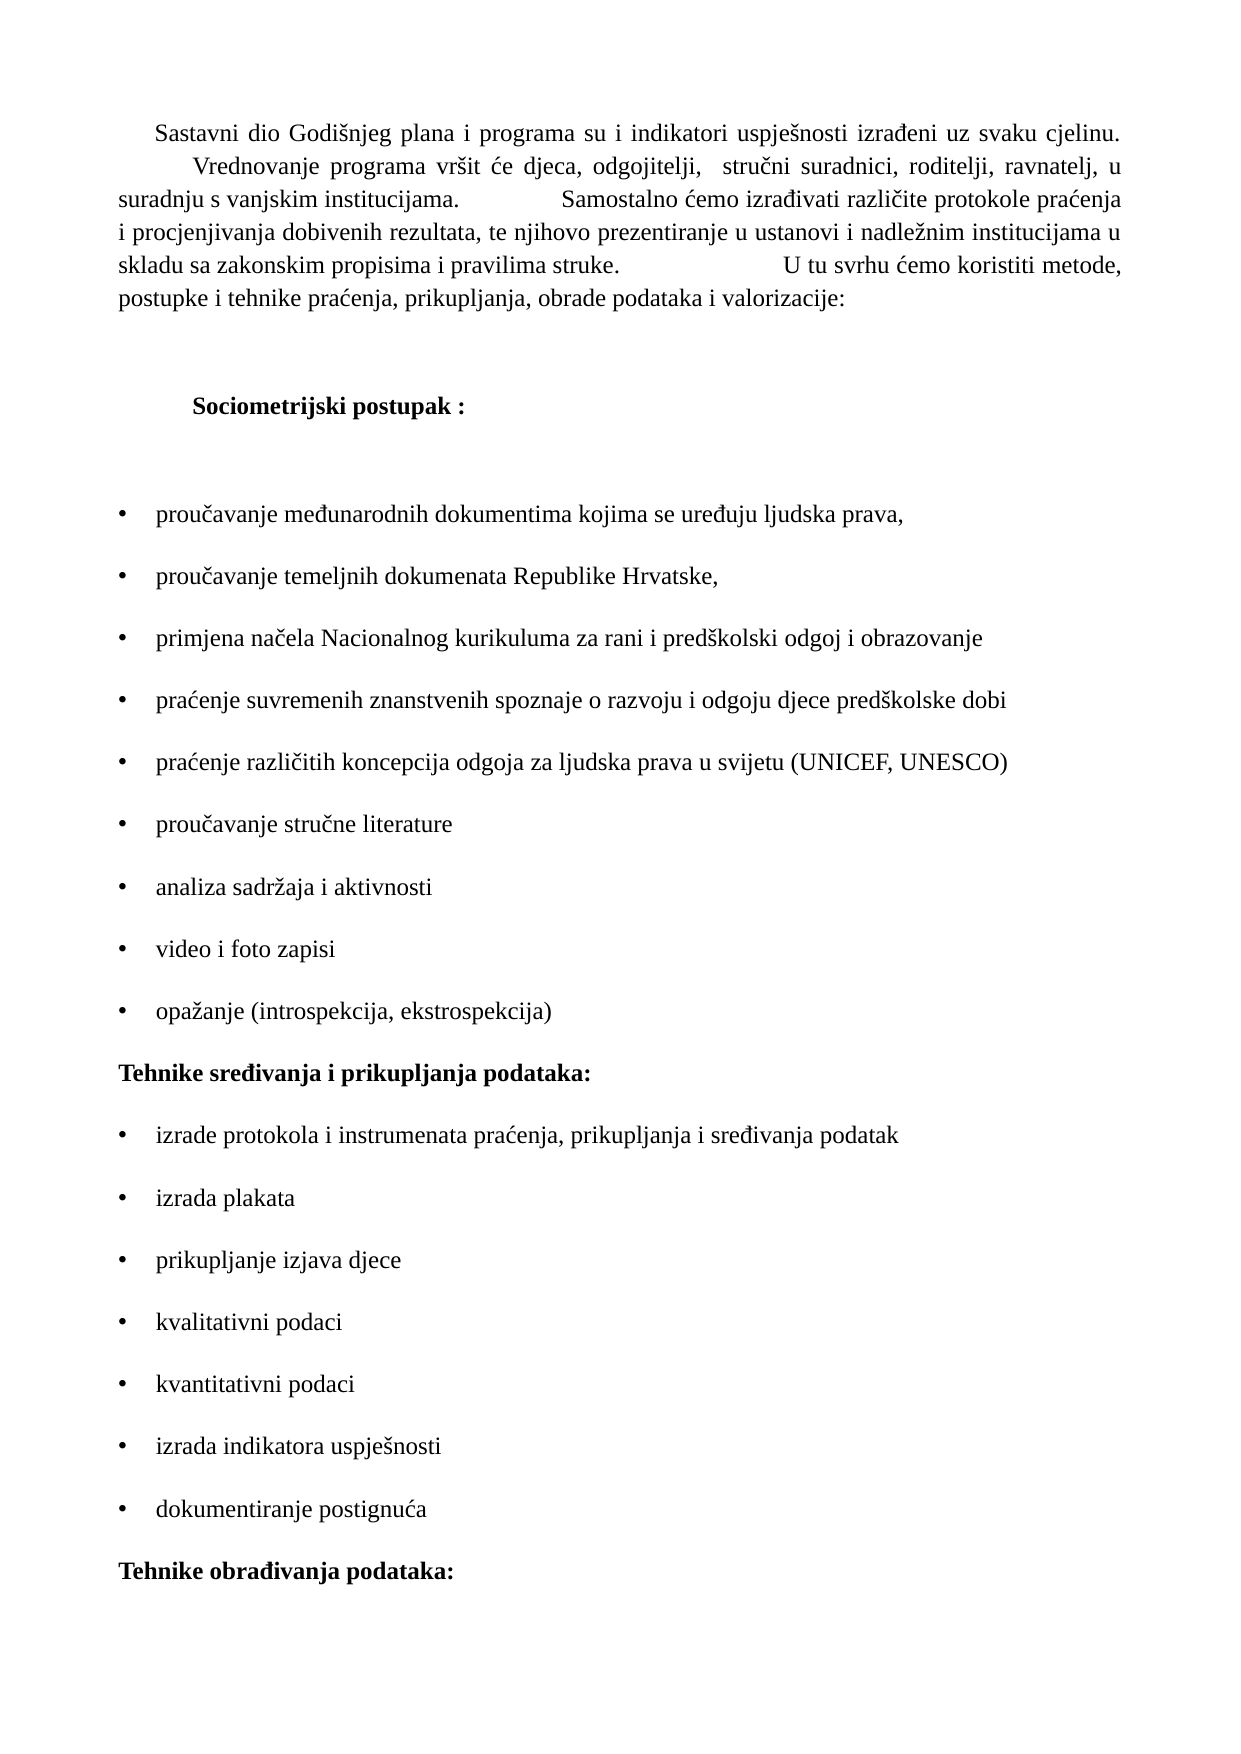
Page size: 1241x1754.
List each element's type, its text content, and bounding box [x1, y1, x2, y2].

list dokumentiranje postignuća [81, 1494, 1221, 1522]
list kvantitativni podaci [81, 1369, 1221, 1398]
list izrada plakata [81, 1183, 1221, 1211]
list praćenje različitih koncepcija odgoja za ljudska prava u svijetu (UNICEF, UNESCO) [81, 747, 1221, 776]
list proučavanje stručne literature [81, 809, 1221, 838]
list opažanje (introspekcija, ekstrospekcija) [81, 996, 1221, 1025]
list izrade protokola i instrumenata praćenja, prikupljanja i sređivanja podatak [81, 1121, 1221, 1149]
text Sociometrijski postupak : [118, 391, 1122, 420]
text Tehnike obrađivanja podataka: [118, 1556, 1221, 1584]
list proučavanje temeljnih dokumenata Republike Hrvatske, [81, 561, 1221, 589]
list izrada indikatora uspješnosti [81, 1431, 1221, 1460]
list primjena načela Nacionalnog kurikuluma za rani i predškolski odgoj i obrazovanje [81, 623, 1221, 652]
list proučavanje međunarodnih dokumentima kojima se uređuju ljudska prava, [81, 499, 1221, 527]
text Tehnike sređivanja i prikupljanja podataka: [118, 1058, 1221, 1087]
list analiza sadržaja i aktivnosti [81, 872, 1221, 901]
list prikupljanje izjava djece [81, 1245, 1221, 1274]
list praćenje suvremenih znanstvenih spoznaje o razvoju i odgoju djece predškolske dobi [81, 685, 1221, 714]
text Sastavni dio Godišnjeg plana i programa su i indikatori uspješnosti izrađeni uz svaku cjelinu. Vrednovanje programa vršit će djeca, odgojitelji, stručni suradnici, roditelji, ravnatelj, u suradnju s vanjskim institucijama. Samostalno ćemo izrađivati različite protokole praćenja i procjenjivanja dobivenih rezultata, te njihovo prezentiranje u ustanovi i nadležnim institucijama u skladu sa zakonskim propisima i pravilima struke. U tu svrhu ćemo koristiti metode, postupke i tehnike praćenja, prikupljanja, obrade podataka i valorizacije: [118, 118, 1122, 312]
list kvalitativni podaci [81, 1307, 1221, 1336]
list video i foto zapisi [81, 934, 1221, 963]
